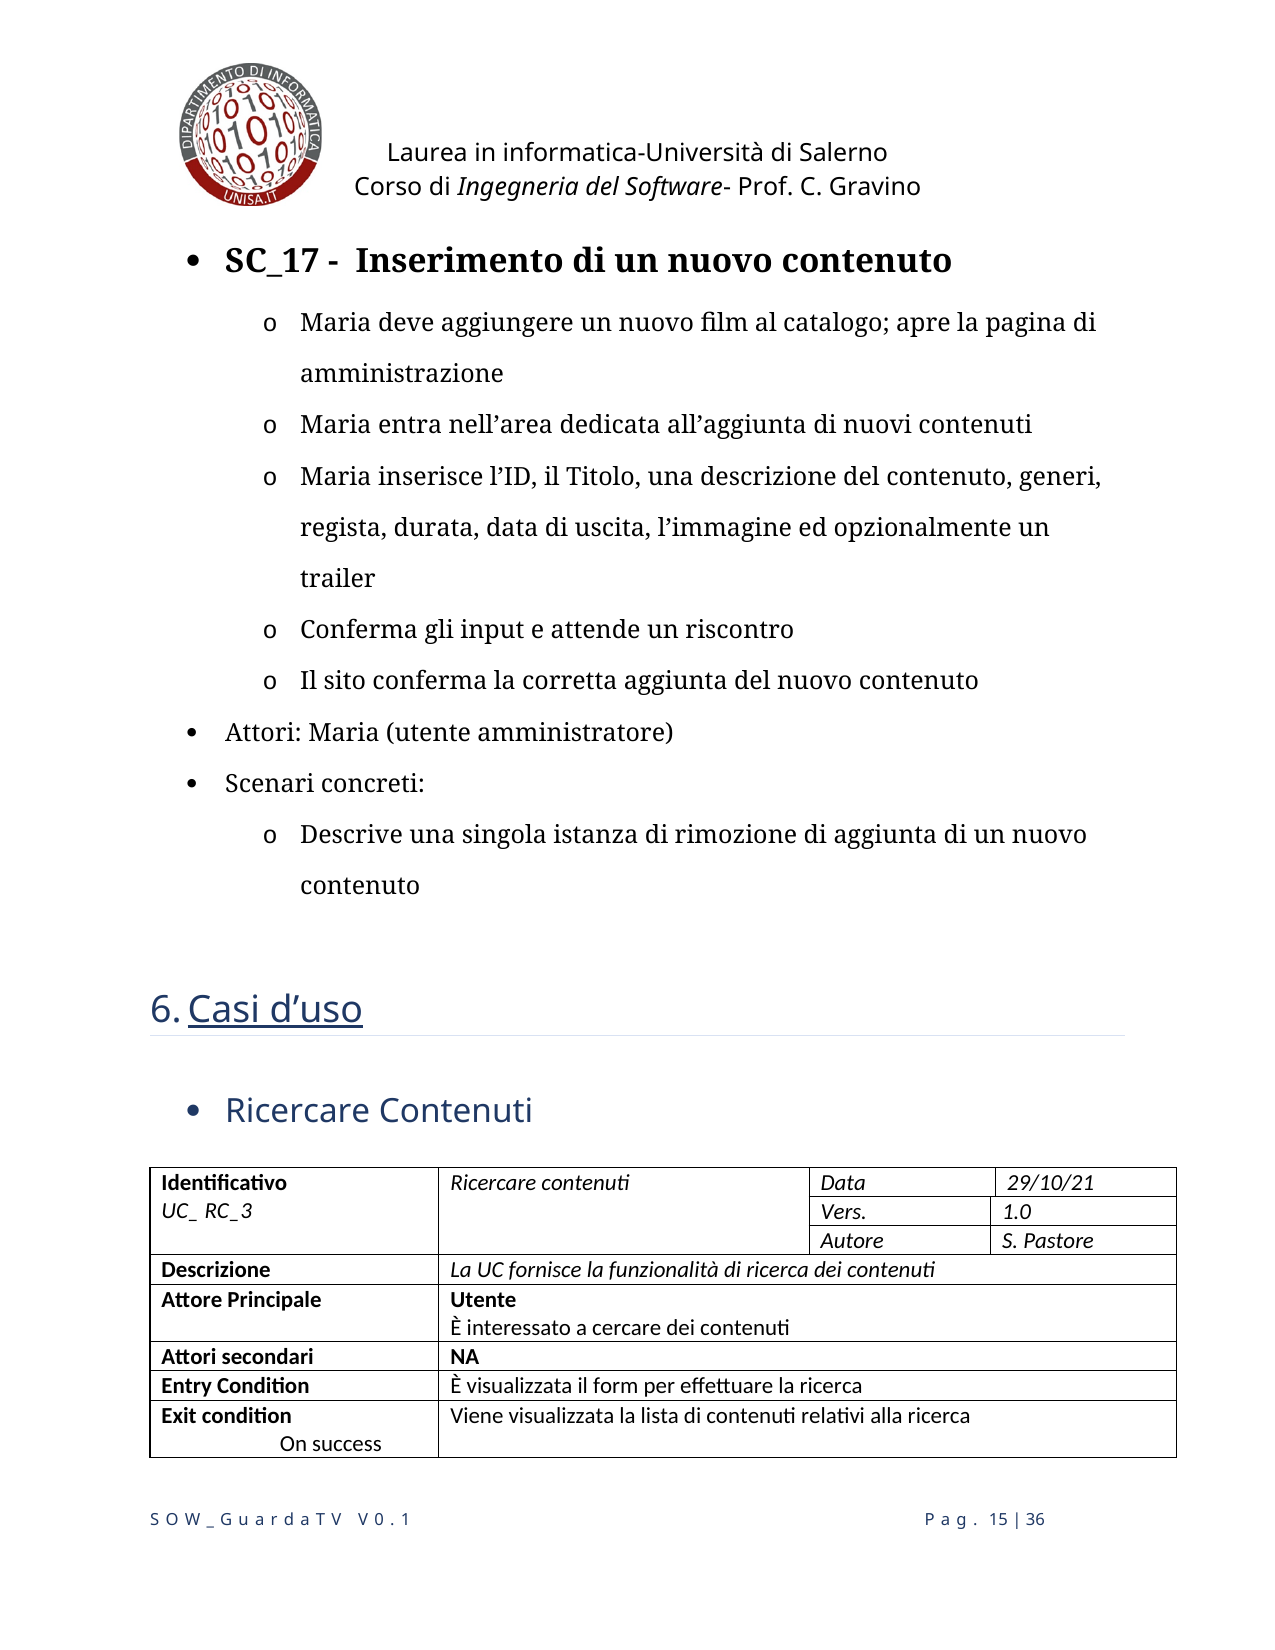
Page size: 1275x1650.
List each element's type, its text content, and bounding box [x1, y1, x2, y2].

table_header 29/10/21 [996, 1168, 1176, 1196]
list Maria entra nell’area dedicata all’aggiunta di nuovi contenuti [262, 407, 1125, 441]
table_cell Utente È interessato a cercare dei contenuti [439, 1285, 1176, 1341]
list Scenari concreti: [187, 765, 1125, 799]
table_cell Viene visualizzata la lista di contenuti relativi alla ricerca [439, 1401, 1176, 1457]
table_cell Vers. [810, 1197, 990, 1225]
table_cell La UC fornisce la funzionalità di ricerca dei contenuti [439, 1255, 1176, 1284]
list Casi d’uso [150, 982, 1125, 1035]
table_cell Entry Condition [151, 1371, 438, 1400]
table_cell Exit condition On success [151, 1401, 438, 1457]
table_cell Attori secondari [151, 1342, 438, 1370]
table_cell NA [439, 1342, 1176, 1370]
table_header Ricercare contenuti [439, 1168, 809, 1254]
list Attori: Maria (utente amministratore) [187, 714, 1125, 748]
list Maria deve aggiungere un nuovo film al catalogo; apre la pagina di amministrazione [262, 304, 1125, 390]
list Conferma gli input e attende un riscontro [262, 612, 1125, 646]
table_cell Autore [810, 1226, 990, 1254]
table_cell S. Pastore [991, 1226, 1176, 1254]
list Il sito conferma la corretta aggiunta del nuovo contenuto [262, 663, 1125, 697]
list Ricercare Contenuti [187, 1086, 1125, 1132]
table_cell È visualizzata il form per effettuare la ricerca [439, 1371, 1176, 1400]
table_cell Attore Principale [151, 1285, 438, 1341]
list SC_17 - Inserimento di un nuovo contenuto [187, 236, 1125, 282]
list Descrive una singola istanza di rimozione di aggiunta di un nuovo contenuto [262, 816, 1125, 902]
table_header Identificativo UC_ RC_3 [151, 1168, 438, 1254]
table_cell Descrizione [151, 1255, 438, 1284]
table_cell 1.0 [991, 1197, 1176, 1225]
table_header Data [810, 1168, 995, 1196]
list Maria inserisce l’ID, il Titolo, una descrizione del contenuto, generi, regista, durata, data di uscita, l’immagine ed opzionalmente un trailer [262, 458, 1125, 594]
